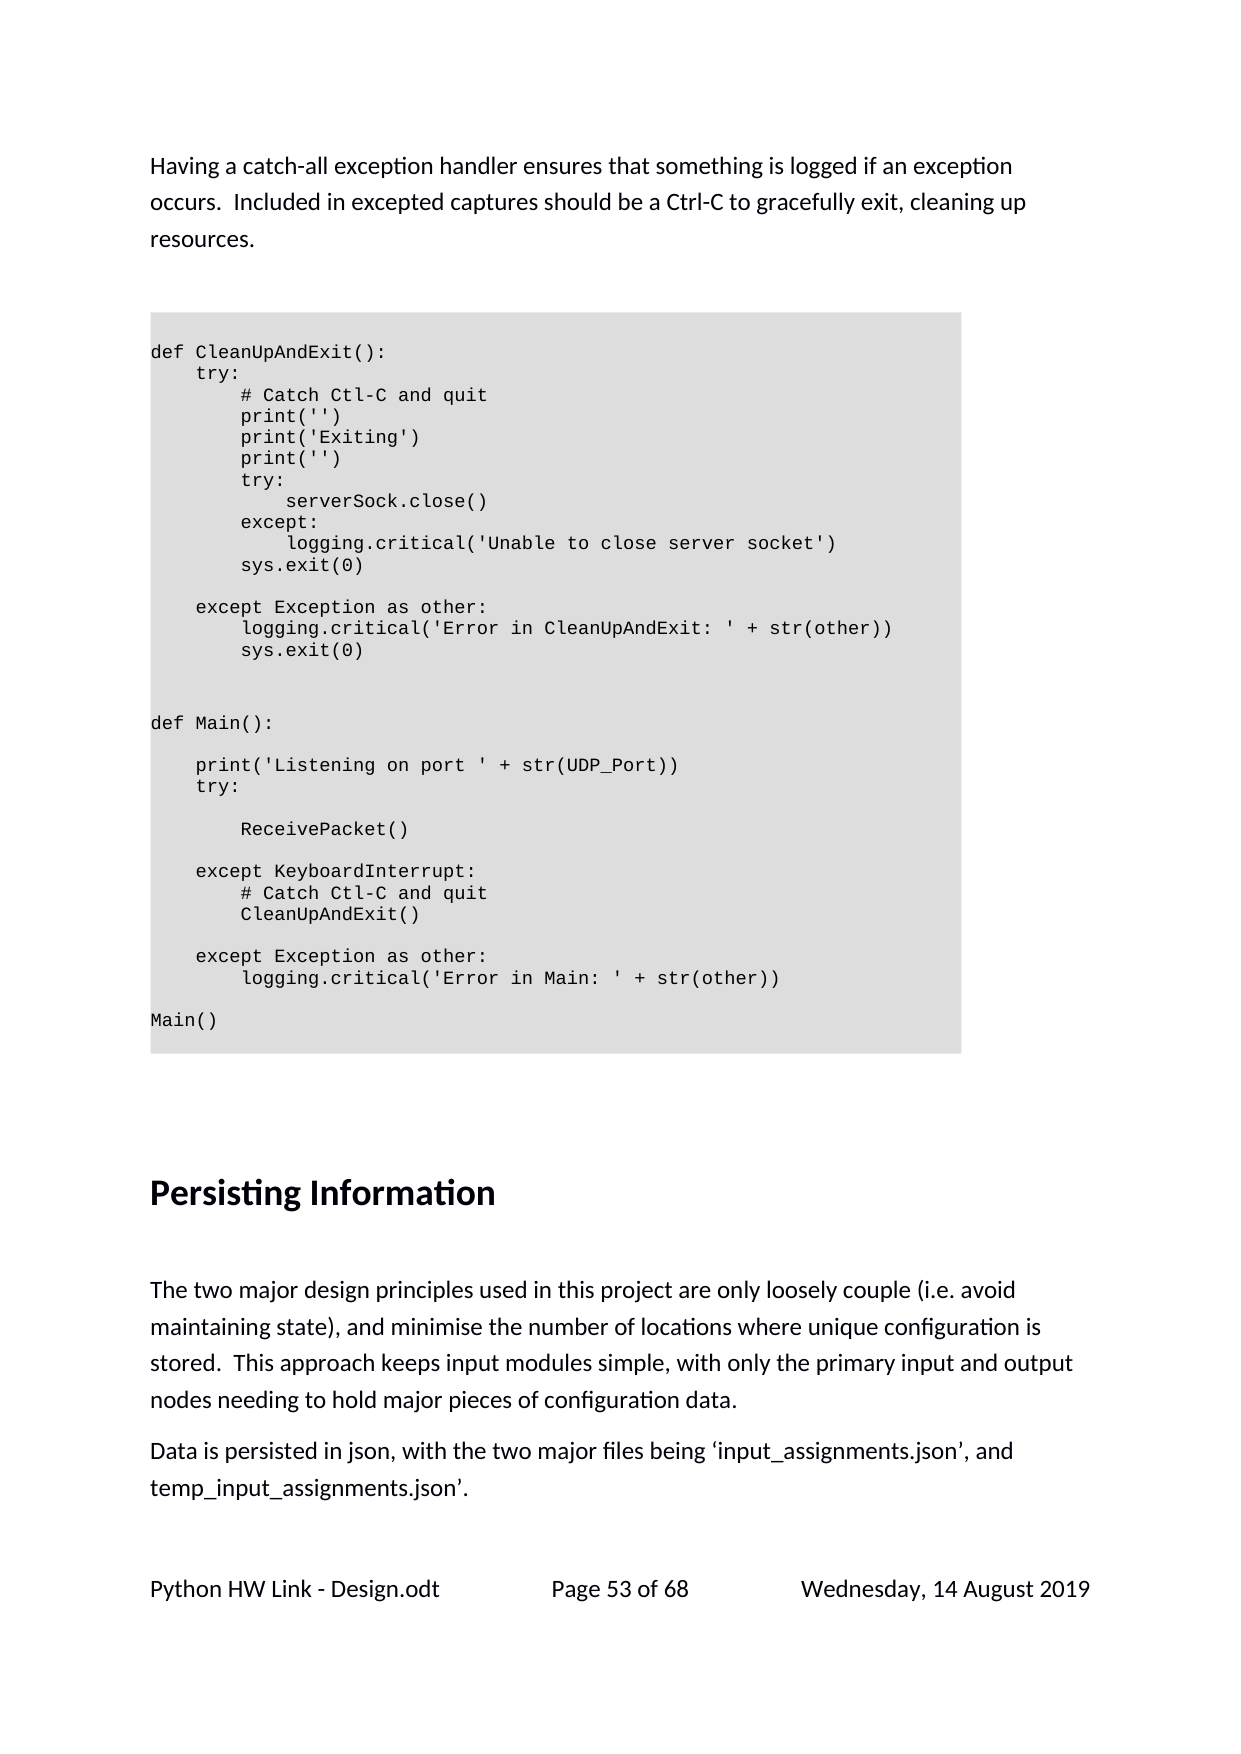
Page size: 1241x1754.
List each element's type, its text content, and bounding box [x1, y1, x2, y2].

text Having a catch-all exception handler ensures that something is logged if an exception occurs. Included in excepted captures should be a Ctrl-C to gracefully exit, cleaning up resources. [150, 150, 1090, 254]
text Data is persisted in json, with the two major files being ‘input_assignments.json’, and temp_input_assignments.json’. [150, 1435, 1090, 1502]
subtitle Persisting Information [150, 1169, 1090, 1215]
text The two major design principles used in this project are only loosely couple (i.e. avoid maintaining state), and minimise the number of locations where unique configuration is stored. This approach keeps input modules simple, with only the primary input and output nodes needing to hold major pieces of configuration data. [150, 1274, 1090, 1414]
